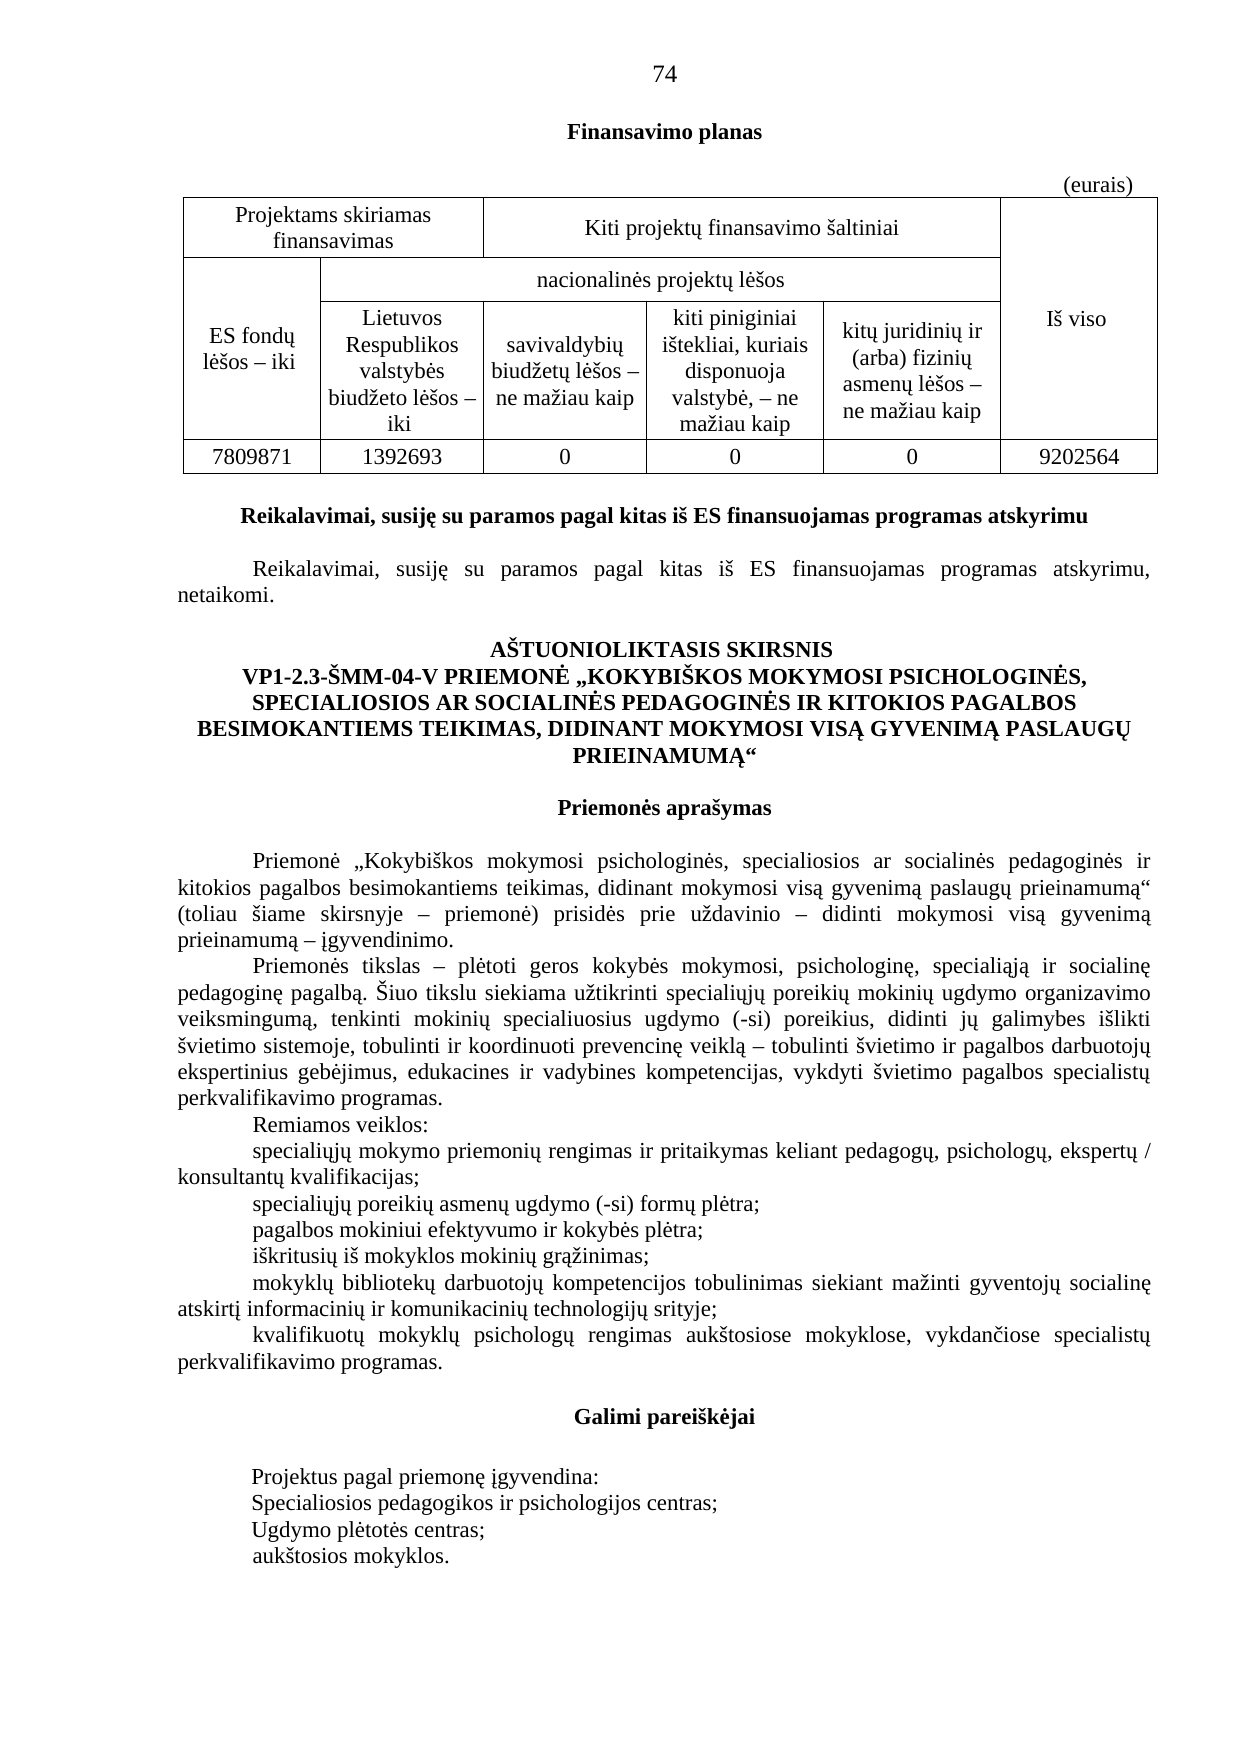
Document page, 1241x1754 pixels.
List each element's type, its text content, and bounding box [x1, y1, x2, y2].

text aukštosios mokyklos. [177, 1542, 1152, 1568]
text mokyklų bibliotekų darbuotojų kompetencijos tobulinimas siekiant mažinti gyventojų socialinę atskirtį informacinių ir komunikacinių technologijų srityje; [177, 1269, 1152, 1322]
text (eurais) [177, 171, 1152, 197]
table_cell 0 [647, 440, 823, 472]
table_cell kitų juridinių ir (arba) fizinių asmenų lėšos – ne mažiau kaip [824, 302, 1000, 439]
text Reikalavimai, susiję su paramos pagal kitas iš ES finansuojamas programas atskyrimu, netaikomi. [177, 555, 1152, 608]
text Priemonės tikslas – plėtoti geros kokybės mokymosi, psichologinę, specialiąją ir socialinę pedagoginę pagalbą. Šiuo tikslu siekiama užtikrinti specialiųjų poreikių mokinių ugdymo organizavimo veiksmingumą, tenkinti mokinių specialiuosius ugdymo (-si) poreikius, didinti jų galimybes išlikti švietimo sistemoje, tobulinti ir koordinuoti prevencinę veiklą – tobulinti švietimo ir pagalbos darbuotojų ekspertinius gebėjimus, edukacines ir vadybines kompetencijas, vykdyti švietimo pagalbos specialistų perkvalifikavimo programas. [177, 953, 1152, 1111]
table_cell kiti piniginiai ištekliai, kuriais disponuoja valstybė, – ne mažiau kaip [647, 302, 823, 439]
table_cell 1392693 [321, 440, 483, 472]
table_header Kiti projektų finansavimo šaltiniai [484, 198, 1000, 257]
text Galimi pareiškėjai [177, 1403, 1152, 1429]
table_cell Lietuvos Respublikos valstybės biudžeto lėšos – iki [321, 302, 483, 439]
text Projektus pagal priemonę įgyvendina: [177, 1463, 1152, 1489]
text Ugdymo plėtotės centras; [177, 1516, 1152, 1542]
text iškritusių iš mokyklos mokinių grąžinimas; [177, 1242, 1152, 1269]
table_cell savivaldybių biudžetų lėšos – ne mažiau kaip [484, 302, 646, 439]
table_cell 0 [484, 440, 646, 472]
table_header Iš viso [1001, 198, 1157, 439]
table_header Projektams skiriamas finansavimas [184, 198, 483, 257]
text VP1-2.3-ŠMM-04-V PRIEMONĖ „KOKYBIŠKOS MOKYMOSI PSICHOLOGINĖS, SPECIALIOSIOS AR SOCIALINĖS PEDAGOGINĖS IR KITOKIOS PAGALBOS BESIMOKANTIEMS TEIKIMAS, DIDINANT MOKYMOSI VISĄ GYVENIMĄ PASLAUGŲ PRIEINAMUMĄ“ [177, 663, 1152, 768]
text Priemonė „Kokybiškos mokymosi psichologinės, specialiosios ar socialinės pedagoginės ir kitokios pagalbos besimokantiems teikimas, didinant mokymosi visą gyvenimą paslaugų prieinamumą“ (toliau šiame skirsnyje – priemonė) prisidės prie uždavinio – didinti mokymosi visą gyvenimą prieinamumą – įgyvendinimo. [177, 847, 1152, 953]
text Remiamos veiklos: [177, 1111, 1152, 1137]
text kvalifikuotų mokyklų psichologų rengimas aukštosiose mokyklose, vykdančiose specialistų perkvalifikavimo programas. [177, 1322, 1152, 1374]
text AŠTUONIOLIKTASIS SKIRSNIS [177, 636, 1152, 663]
text Priemonės aprašymas [177, 794, 1152, 821]
text pagalbos mokiniui efektyvumo ir kokybės plėtra; [177, 1216, 1152, 1242]
text Finansavimo planas [177, 118, 1152, 144]
table_cell 7809871 [184, 440, 320, 472]
text Specialiosios pedagogikos ir psichologijos centras; [177, 1489, 1152, 1516]
table_cell 0 [824, 440, 1000, 472]
text specialiųjų poreikių asmenų ugdymo (-si) formų plėtra; [177, 1190, 1152, 1216]
table_cell 9202564 [1001, 440, 1157, 472]
text Reikalavimai, susiję su paramos pagal kitas iš ES finansuojamas programas atskyrimu [177, 502, 1152, 528]
table_cell ES fondų lėšos – iki [184, 258, 320, 439]
text specialiųjų mokymo priemonių rengimas ir pritaikymas keliant pedagogų, psichologų, ekspertų / konsultantų kvalifikacijas; [177, 1137, 1152, 1190]
table_cell nacionalinės projektų lėšos [321, 258, 1000, 301]
